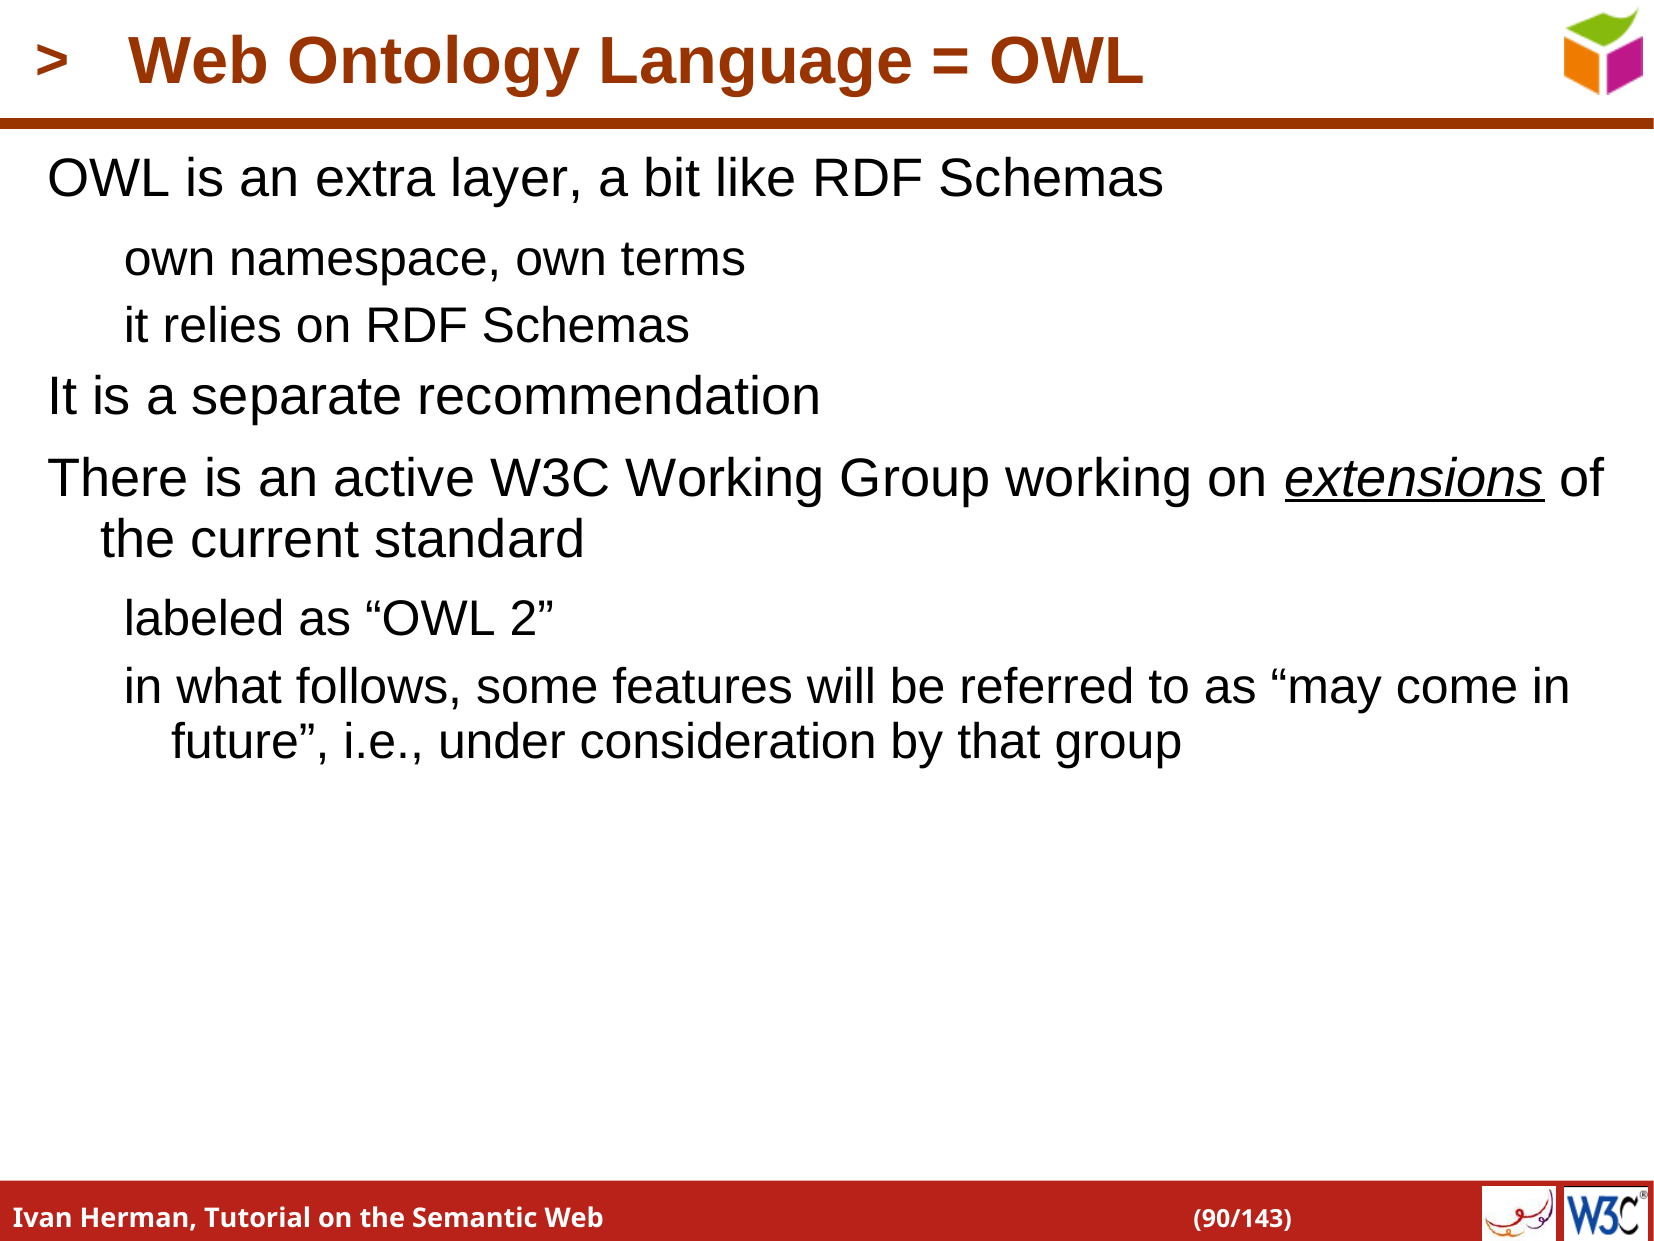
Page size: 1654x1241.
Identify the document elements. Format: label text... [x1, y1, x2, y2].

picture [1482, 1186, 1556, 1241]
list OWL is an extra layer, a bit like RDF Schemas own namespace, own terms it relies on RDF Schemas It is a separate recommendation There is an active W3C Working Group working on extensions of the current standard labeled as “OWL 2” in what follows, some features will be referred to as “may come in future”, i.e., under consideration by that group [29, 147, 1624, 1119]
picture [1564, 1186, 1648, 1241]
picture [1564, 5, 1643, 95]
title Web Ontology Language = OWL [93, 7, 1493, 111]
